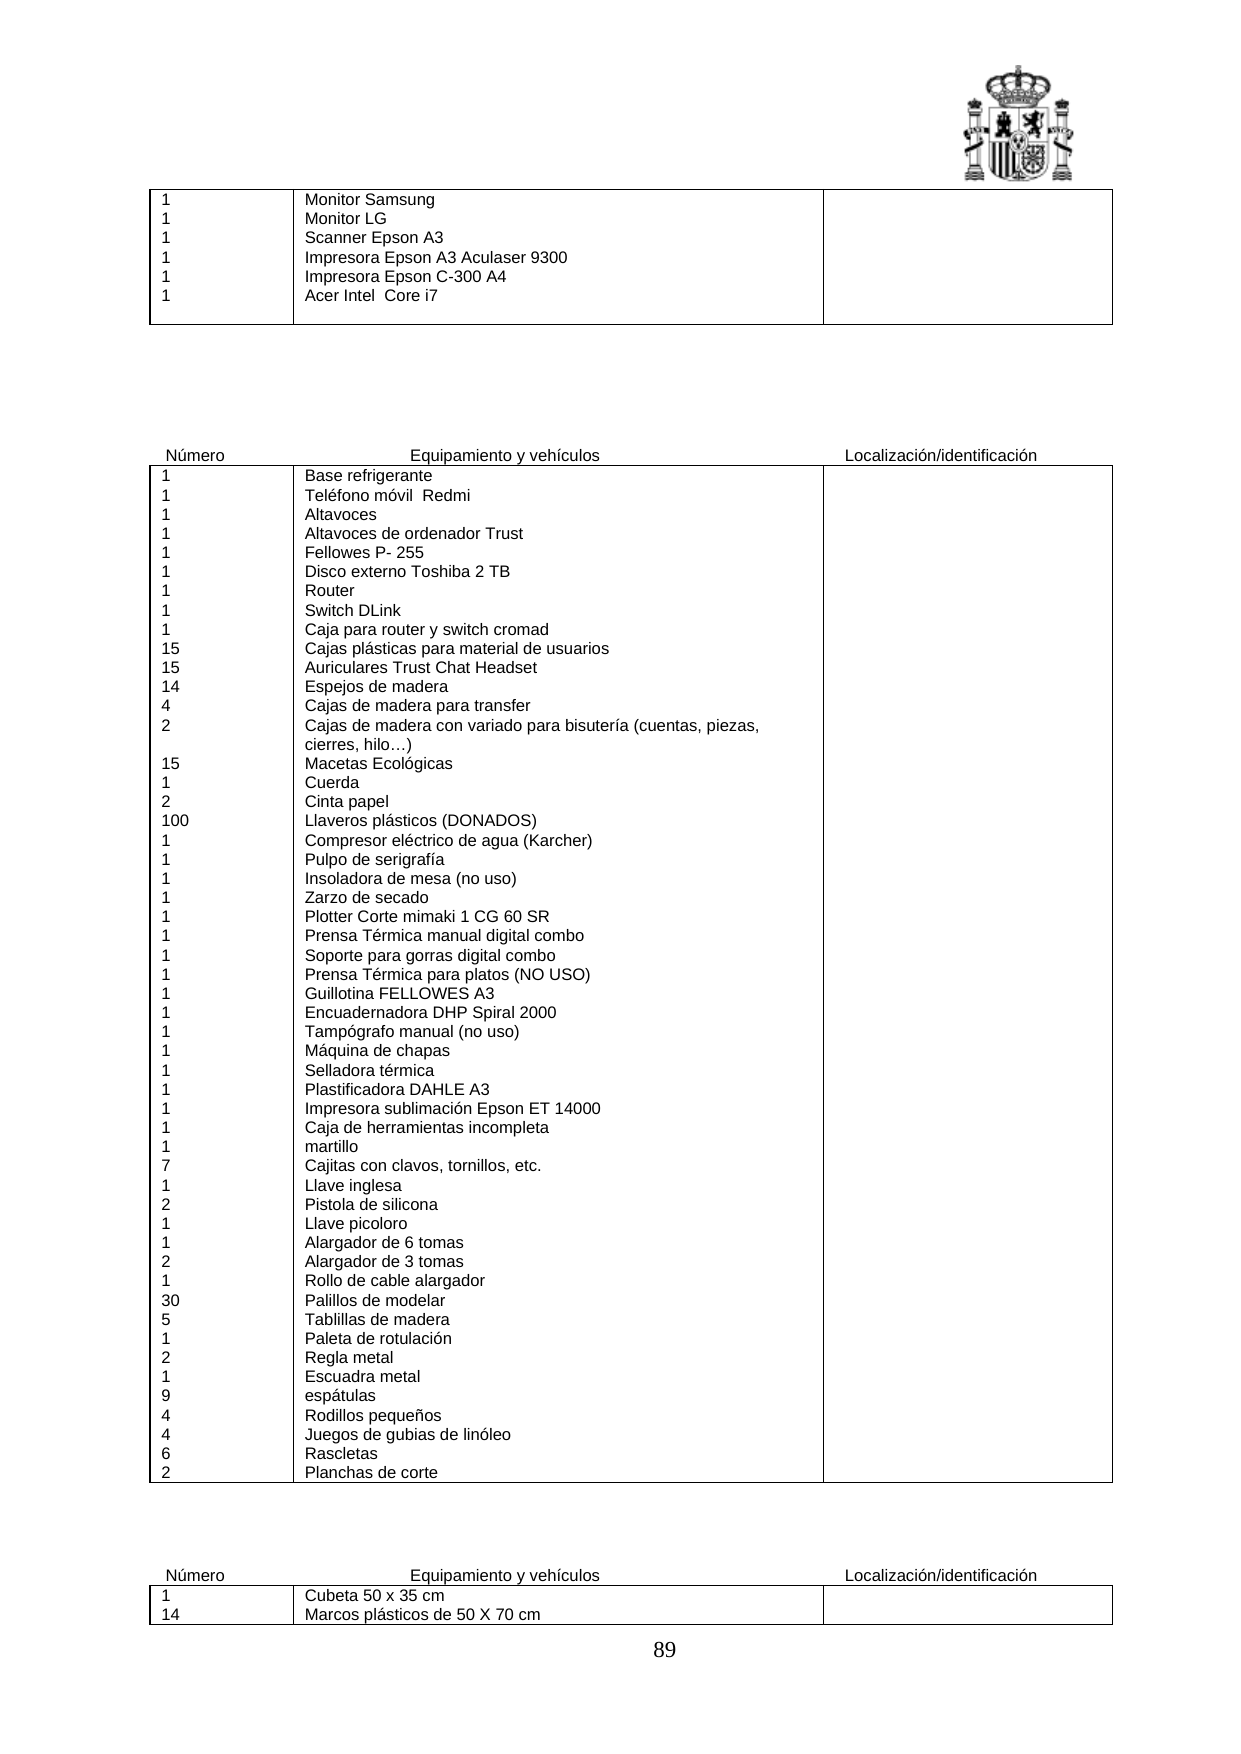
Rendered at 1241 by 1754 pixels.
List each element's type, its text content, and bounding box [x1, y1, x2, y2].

table_header Número [154, 421, 297, 465]
table_header Equipamiento y vehículos [297, 421, 708, 465]
table_header [150, 1541, 154, 1585]
table_cell 1 1 1 1 1 1 [151, 190, 293, 324]
table_header Número [154, 1541, 297, 1585]
table_cell [824, 190, 1112, 324]
table_cell [824, 1586, 1112, 1624]
table_header Equipamiento y vehículos [297, 1541, 708, 1585]
table_cell Cubeta 50 x 35 cm Marcos plásticos de 50 X 70 cm [294, 1586, 823, 1624]
table_header [150, 421, 154, 465]
table_header Localización/identificación [708, 421, 1116, 465]
table_cell Base refrigerante Teléfono móvil Redmi Altavoces Altavoces de ordenador Trust Fellowes P- 255 Disco externo Toshiba 2 TB Router Switch DLink Caja para router y switch cromad Cajas plásticas para material de usuarios Auriculares Trust Chat Headset Espejos de madera Cajas de madera para transfer Cajas de madera con variado para bisutería (cuentas, piezas, cierres, hilo…) Macetas Ecológicas Cuerda Cinta papel Llaveros plásticos (DONADOS) Compresor eléctrico de agua (Karcher) Pulpo de serigrafía Insoladora de mesa (no uso) Zarzo de secado Plotter Corte mimaki 1 CG 60 SR Prensa Térmica manual digital combo Soporte para gorras digital combo Prensa Térmica para platos (NO USO) Guillotina FELLOWES A3 Encuadernadora DHP Spiral 2000 Tampógrafo manual (no uso) Máquina de chapas Selladora térmica Plastificadora DAHLE A3 Impresora sublimación Epson ET 14000 Caja de herramientas incompleta martillo Cajitas con clavos, tornillos, etc. Llave inglesa Pistola de silicona Llave picoloro Alargador de 6 tomas Alargador de 3 tomas Rollo de cable alargador Palillos de modelar Tablillas de madera Paleta de rotulación Regla metal Escuadra metal espátulas Rodillos pequeños Juegos de gubias de linóleo Rascletas Planchas de corte [294, 466, 823, 1482]
table_cell 1 1 1 1 1 1 1 1 1 15 15 14 4 2 15 1 2 100 1 1 1 1 1 1 1 1 1 1 1 1 1 1 1 1 1 7 1 2 1 1 2 1 30 5 1 2 1 9 4 4 6 2 [151, 466, 293, 1482]
table_cell 1 14 [151, 1586, 293, 1624]
table_header Localización/identificación [708, 1541, 1116, 1585]
table_cell [824, 466, 1112, 1482]
table_cell Monitor Samsung Monitor LG Scanner Epson A3 Impresora Epson A3 Aculaser 9300 Impresora Epson C-300 A4 Acer Intel Core i7 [294, 190, 823, 324]
